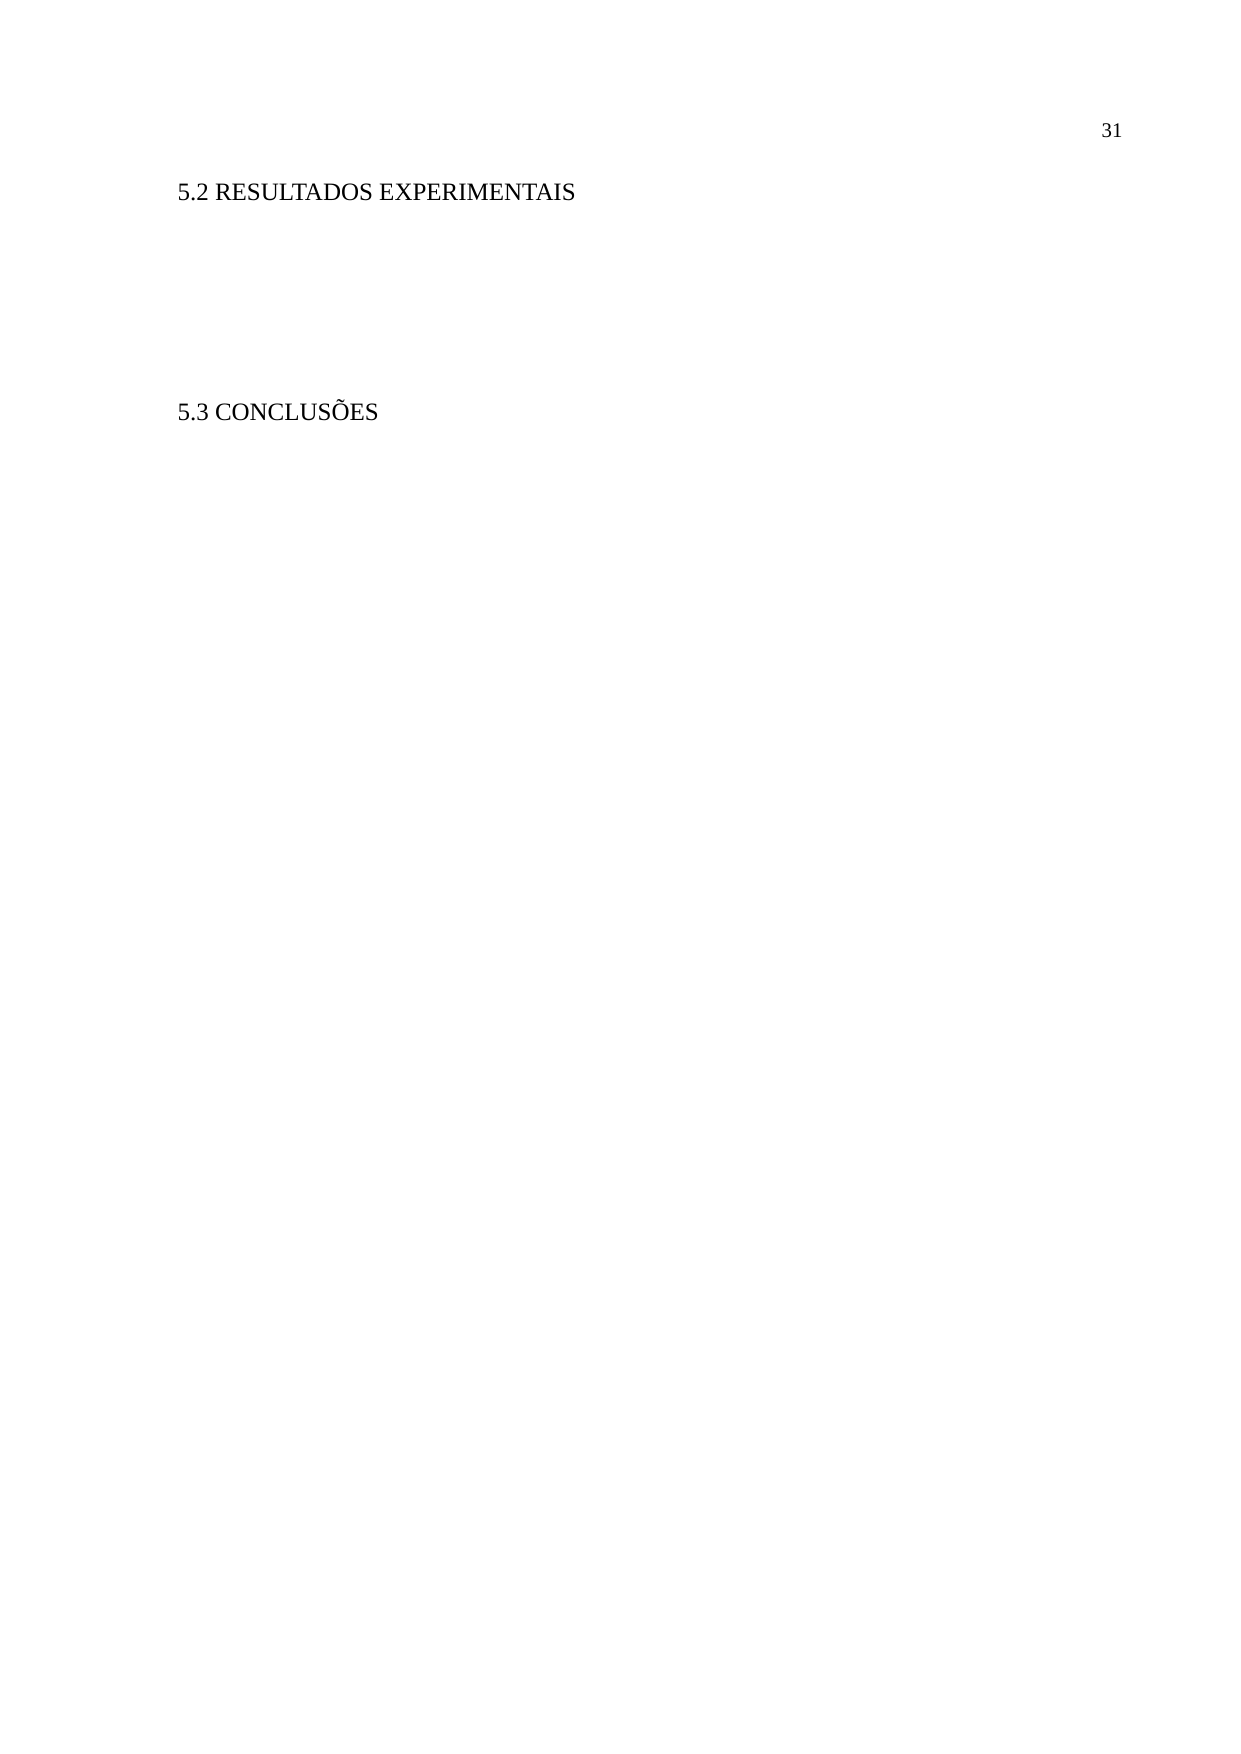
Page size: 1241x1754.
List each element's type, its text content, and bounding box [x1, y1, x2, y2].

subtitle Resultados experimentais [177, 177, 1122, 206]
subtitle Conclusões [177, 397, 1122, 426]
